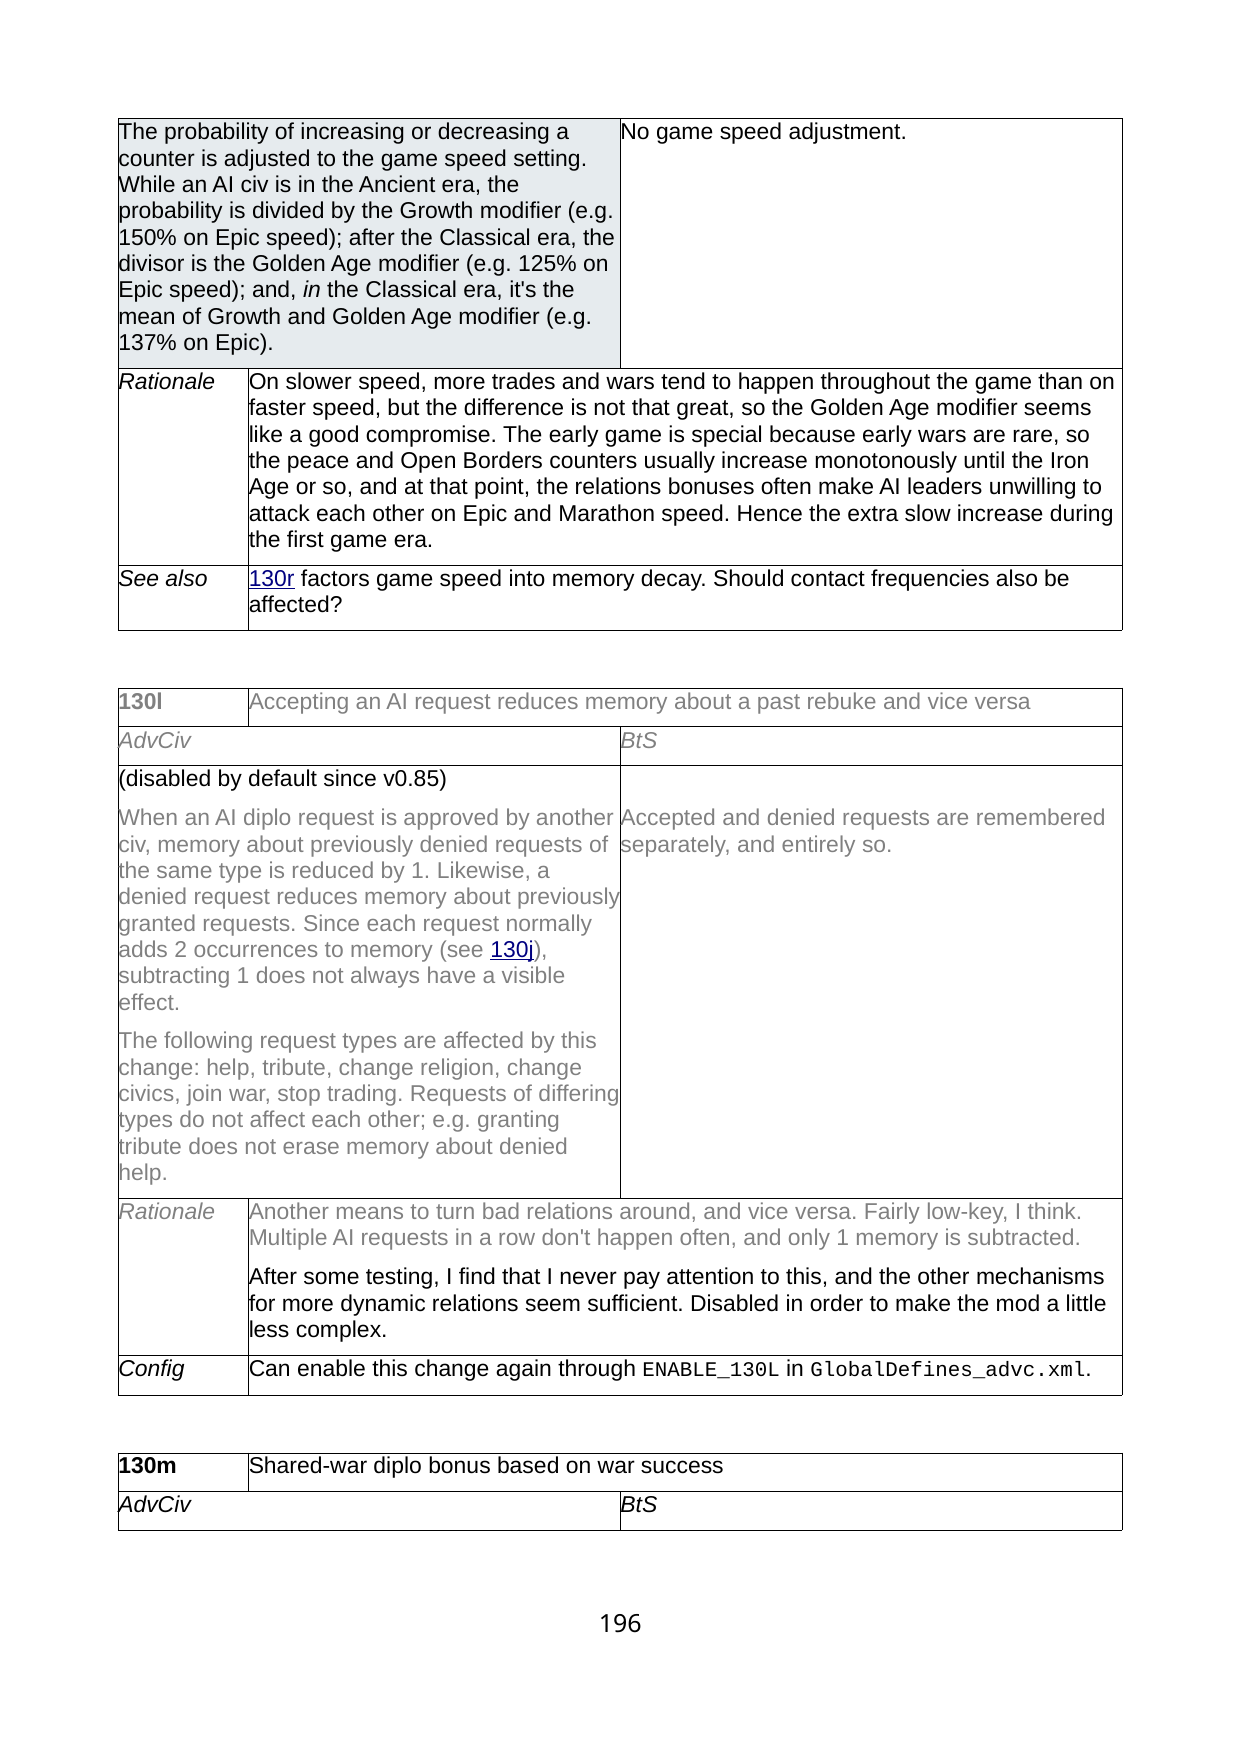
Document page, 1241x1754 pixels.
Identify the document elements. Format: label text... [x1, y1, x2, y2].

table_cell (disabled by default since v0.85) When an AI diplo request is approved by another civ, memory about previously denied requests of the same type is reduced by 1. Likewise, a denied request reduces memory about previously granted requests. Since each request normally adds 2 occurrences to memory (see 130j), subtracting 1 does not always have a visible effect. The following request types are affected by this change: help, tribute, change religion, change civics, join war, stop trading. Requests of differing types do not affect each other; e.g. granting tribute does not erase memory about denied help. [119, 766, 620, 1198]
table_cell BtS [621, 1492, 1122, 1530]
table_cell No game speed adjustment. [621, 119, 1122, 368]
table_cell Can enable this change again through ENABLE_130L in GlobalDefines_advc.xml. [249, 1356, 1122, 1395]
table_cell See also [119, 566, 248, 630]
table_cell BtS [621, 727, 1122, 765]
table_header Accepting an AI request reduces memory about a past rebuke and vice versa [249, 689, 1122, 726]
table_cell Rationale [119, 1199, 248, 1354]
table_cell AdvCiv [119, 727, 620, 765]
table_cell 130r factors game speed into memory decay. Should contact frequencies also be affected? [249, 566, 1122, 630]
table_header 130l [119, 689, 248, 726]
table_cell Another means to turn bad relations around, and vice versa. Fairly low-key, I think. Multiple AI requests in a row don't happen often, and only 1 memory is subtracted. After some testing, I find that I never pay attention to this, and the other mechanisms for more dynamic relations seem sufficient. Disabled in order to make the mod a little less complex. [249, 1199, 1122, 1354]
table_cell Accepted and denied requests are remembered separately, and entirely so. [621, 766, 1122, 1198]
table_cell Rationale [119, 369, 248, 565]
table_cell Config [119, 1356, 248, 1395]
table_header 130m [119, 1454, 248, 1491]
table_cell AdvCiv [119, 1492, 620, 1530]
table_header Shared-war diplo bonus based on war success [249, 1454, 1122, 1491]
table_cell On slower speed, more trades and wars tend to happen throughout the game than on faster speed, but the difference is not that great, so the Golden Age modifier seems like a good compromise. The early game is special because early wars are rare, so the peace and Open Borders counters usually increase monotonously until the Iron Age or so, and at that point, the relations bonuses often make AI leaders unwilling to attack each other on Epic and Marathon speed. Hence the extra slow increase during the first game era. [249, 369, 1122, 565]
table_cell The probability of increasing or decreasing a counter is adjusted to the game speed setting. While an AI civ is in the Ancient era, the probability is divided by the Growth modifier (e.g. 150% on Epic speed); after the Classical era, the divisor is the Golden Age modifier (e.g. 125% on Epic speed); and, in the Classical era, it's the mean of Growth and Golden Age modifier (e.g. 137% on Epic). [119, 119, 620, 368]
